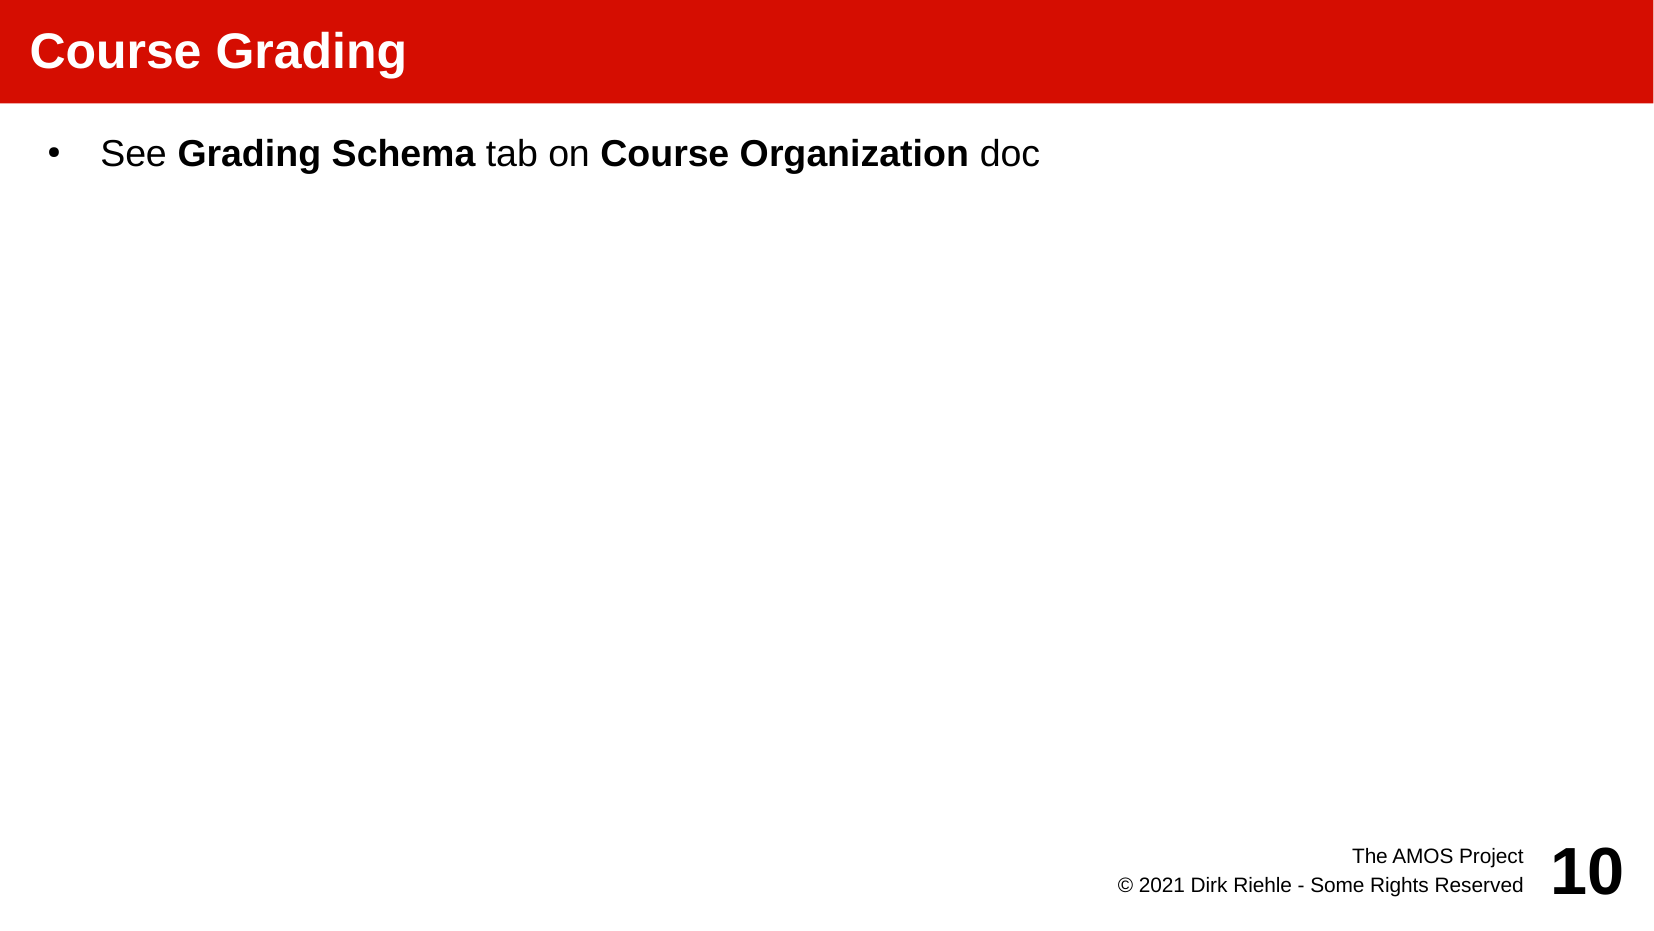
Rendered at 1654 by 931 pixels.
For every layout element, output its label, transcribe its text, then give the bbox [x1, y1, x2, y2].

title Course Grading [0, 0, 1654, 104]
list See Grading Schema tab on Course Organization doc [29, 132, 1625, 813]
